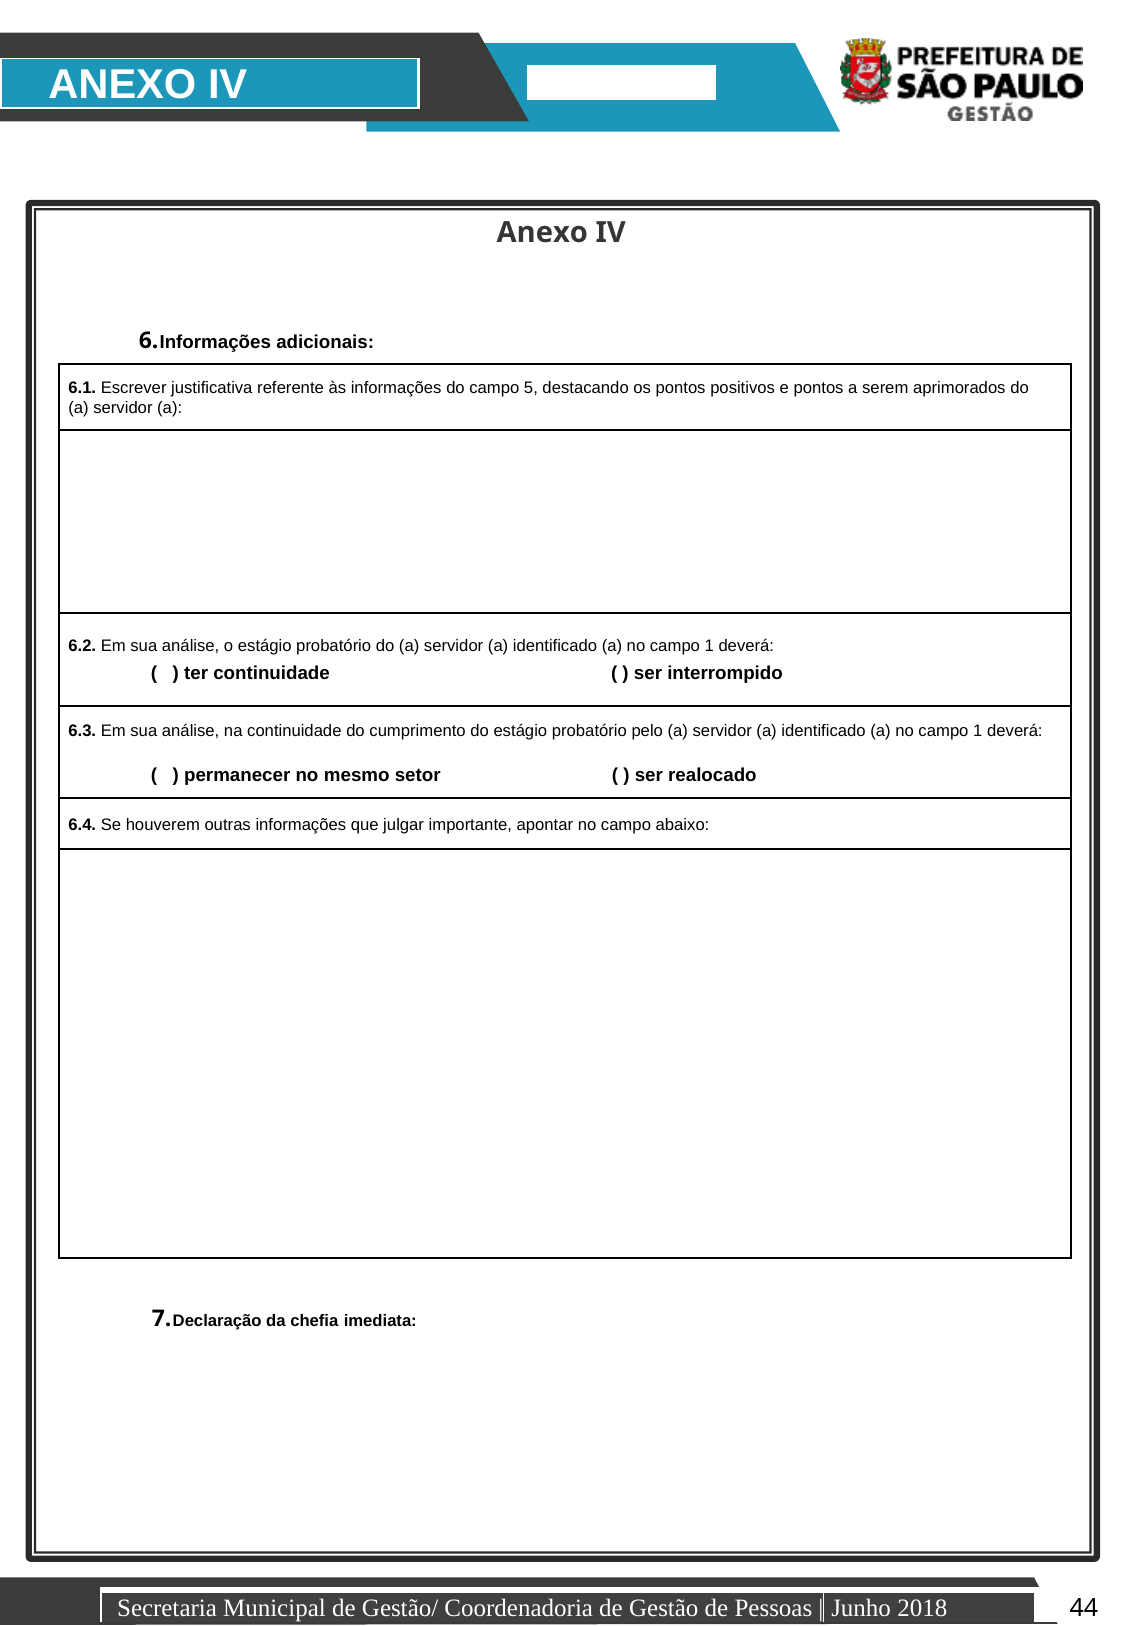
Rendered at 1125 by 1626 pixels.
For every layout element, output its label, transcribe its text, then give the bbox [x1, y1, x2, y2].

table_cell [60, 431, 1070, 612]
table_cell 6.4. Se houverem outras informações que julgar importante, apontar no campo abaixo: [60, 799, 1070, 848]
list Informações adicionais: [138, 324, 1089, 356]
subtitle Anexo IV [67, 211, 1055, 251]
table_cell [60, 850, 1070, 1257]
table_header 6.1. Escrever justificativa referente às informações do campo 5, destacando os pontos positivos e pontos a serem aprimorados do (a) servidor (a): [60, 365, 1070, 429]
table_cell 6.2. Em sua análise, o estágio probatório do (a) servidor (a) identificado (a) no campo 1 deverá: ( ) ter continuidade ( ) ser interrompido [60, 614, 1070, 705]
list Declaração da chefia imediata: [152, 1301, 1089, 1333]
list [1101, 324, 1125, 356]
table_cell 6.3. Em sua análise, na continuidade do cumprimento do estágio probatório pelo (a) servidor (a) identificado (a) no campo 1 deverá: ( ) permanecer no mesmo setor ( ) ser realocado [60, 707, 1070, 797]
list [1101, 1301, 1125, 1333]
